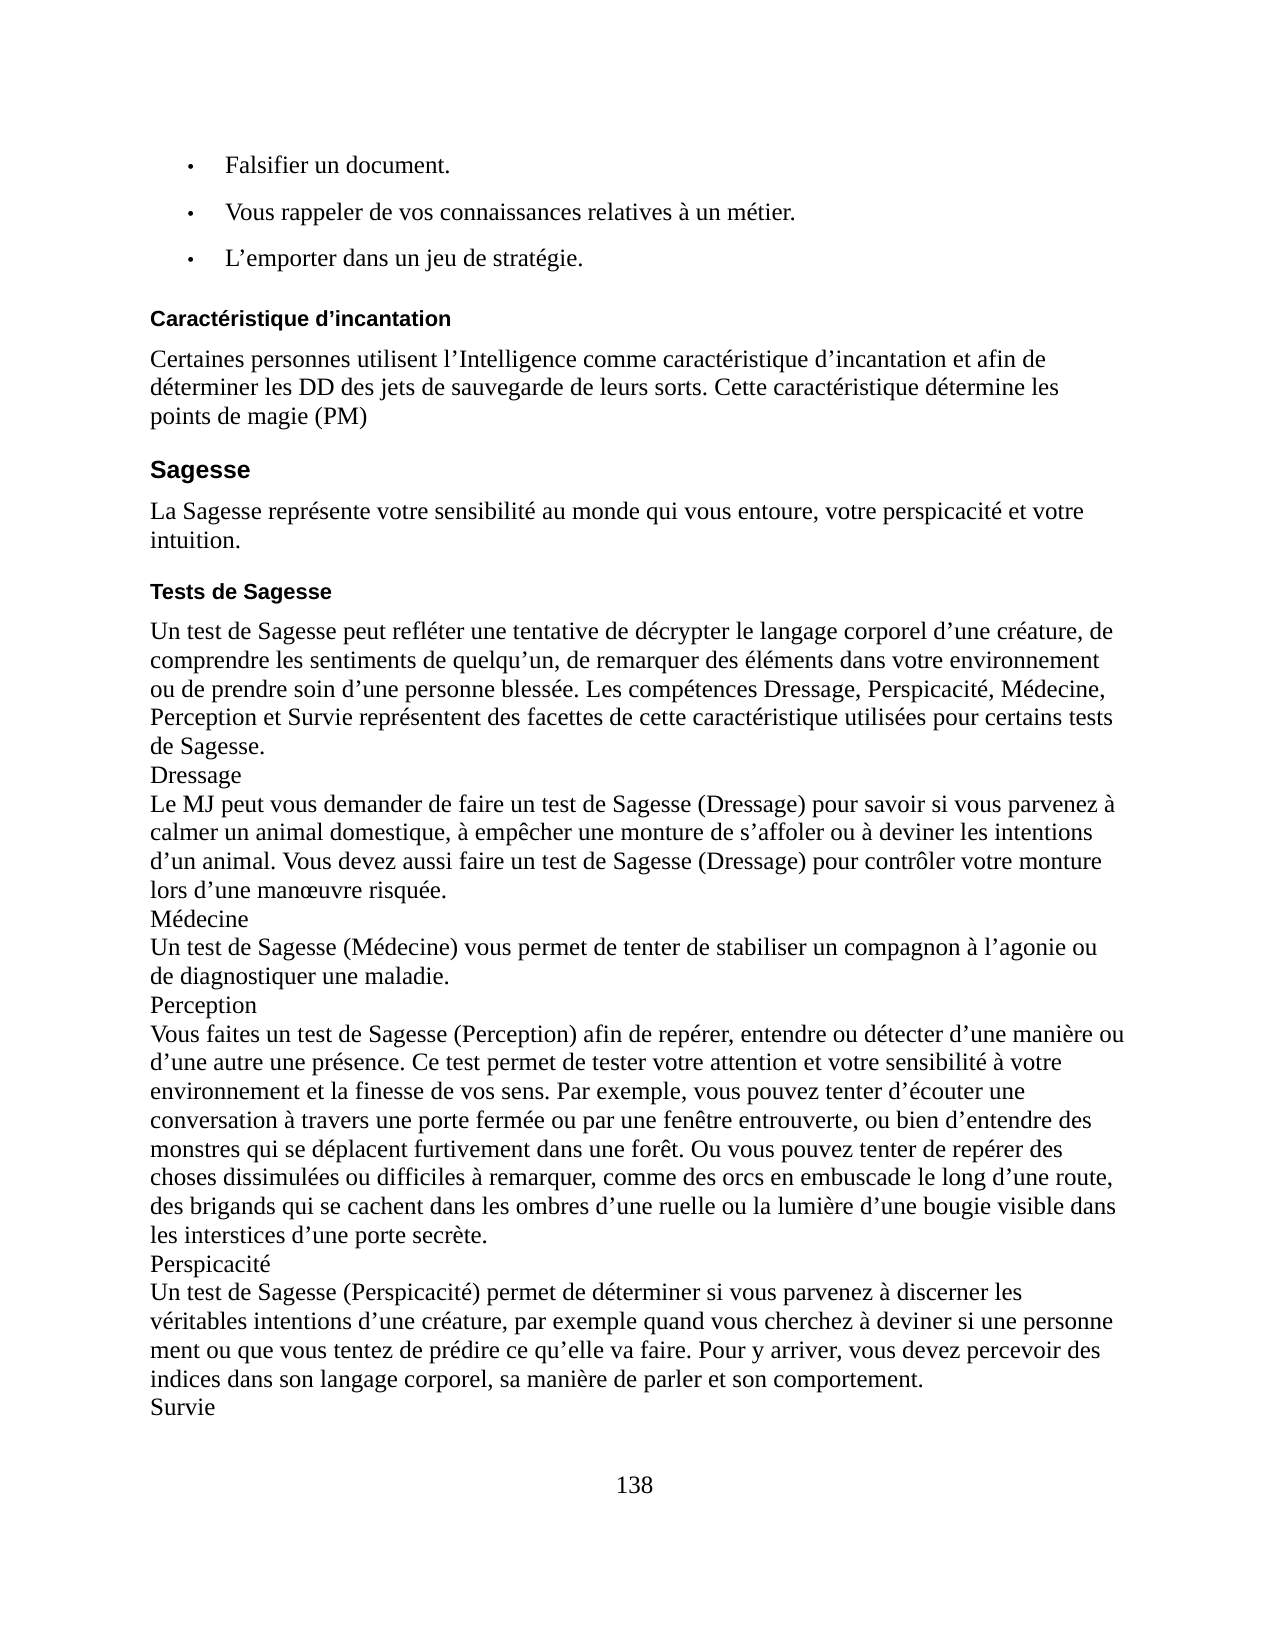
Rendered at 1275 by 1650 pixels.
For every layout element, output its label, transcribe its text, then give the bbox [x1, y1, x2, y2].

subtitle Caractéristique d’incantation [150, 306, 1125, 331]
subtitle Perception [150, 990, 1125, 1019]
subtitle Sagesse [150, 455, 1125, 483]
text Certaines personnes utilisent l’Intelligence comme caractéristique d’incantation et afin de déterminer les DD des jets de sauvegarde de leurs sorts. Cette caractéristique détermine les points de magie (PM) [150, 344, 1125, 430]
subtitle Dressage [150, 760, 1125, 789]
text Un test de Sagesse (Médecine) vous permet de tenter de stabiliser un compagnon à l’agonie ou de diagnostiquer une maladie. [150, 932, 1125, 990]
subtitle Survie [150, 1392, 1125, 1421]
text Vous faites un test de Sagesse (Perception) afin de repérer, entendre ou détecter d’une manière ou d’une autre une présence. Ce test permet de tester votre attention et votre sensibilité à votre environnement et la finesse de vos sens. Par exemple, vous pouvez tenter d’écouter une conversation à travers une porte fermée ou par une fenêtre entrouverte, ou bien d’entendre des monstres qui se déplacent furtivement dans une forêt. Ou vous pouvez tenter de repérer des choses dissimulées ou difficiles à remarquer, comme des orcs en embuscade le long d’une route, des brigands qui se cachent dans les ombres d’une ruelle ou la lumière d’une bougie visible dans les interstices d’une porte secrète. [150, 1019, 1125, 1249]
text Le MJ peut vous demander de faire un test de Sagesse (Dressage) pour savoir si vous parvenez à calmer un animal domestique, à empêcher une monture de s’affoler ou à deviner les intentions d’un animal. Vous devez aussi faire un test de Sagesse (Dressage) pour contrôler votre monture lors d’une manœuvre risquée. [150, 789, 1125, 904]
subtitle Perspicacité [150, 1249, 1125, 1277]
text Un test de Sagesse (Perspicacité) permet de déterminer si vous parvenez à discerner les véritables intentions d’une créature, par exemple quand vous cherchez à deviner si une personne ment ou que vous tentez de prédire ce qu’elle va faire. Pour y arriver, vous devez percevoir des indices dans son langage corporel, sa manière de parler et son comportement. [150, 1277, 1125, 1392]
list L’emporter dans un jeu de stratégie. [187, 243, 1125, 272]
list Vous rappeler de vos connaissances relatives à un métier. [187, 197, 1125, 225]
text Un test de Sagesse peut refléter une tentative de décrypter le langage corporel d’une créature, de comprendre les sentiments de quelqu’un, de remarquer des éléments dans votre environnement ou de prendre soin d’une personne blessée. Les compétences Dressage, Perspicacité, Médecine, Perception et Survie représentent des facettes de cette caractéristique utilisées pour certains tests de Sagesse. [150, 616, 1125, 760]
subtitle Médecine [150, 904, 1125, 932]
list Falsifier un document. [187, 150, 1125, 179]
text La Sagesse représente votre sensibilité au monde qui vous entoure, votre perspicacité et votre intuition. [150, 496, 1125, 553]
subtitle Tests de Sagesse [150, 578, 1125, 604]
